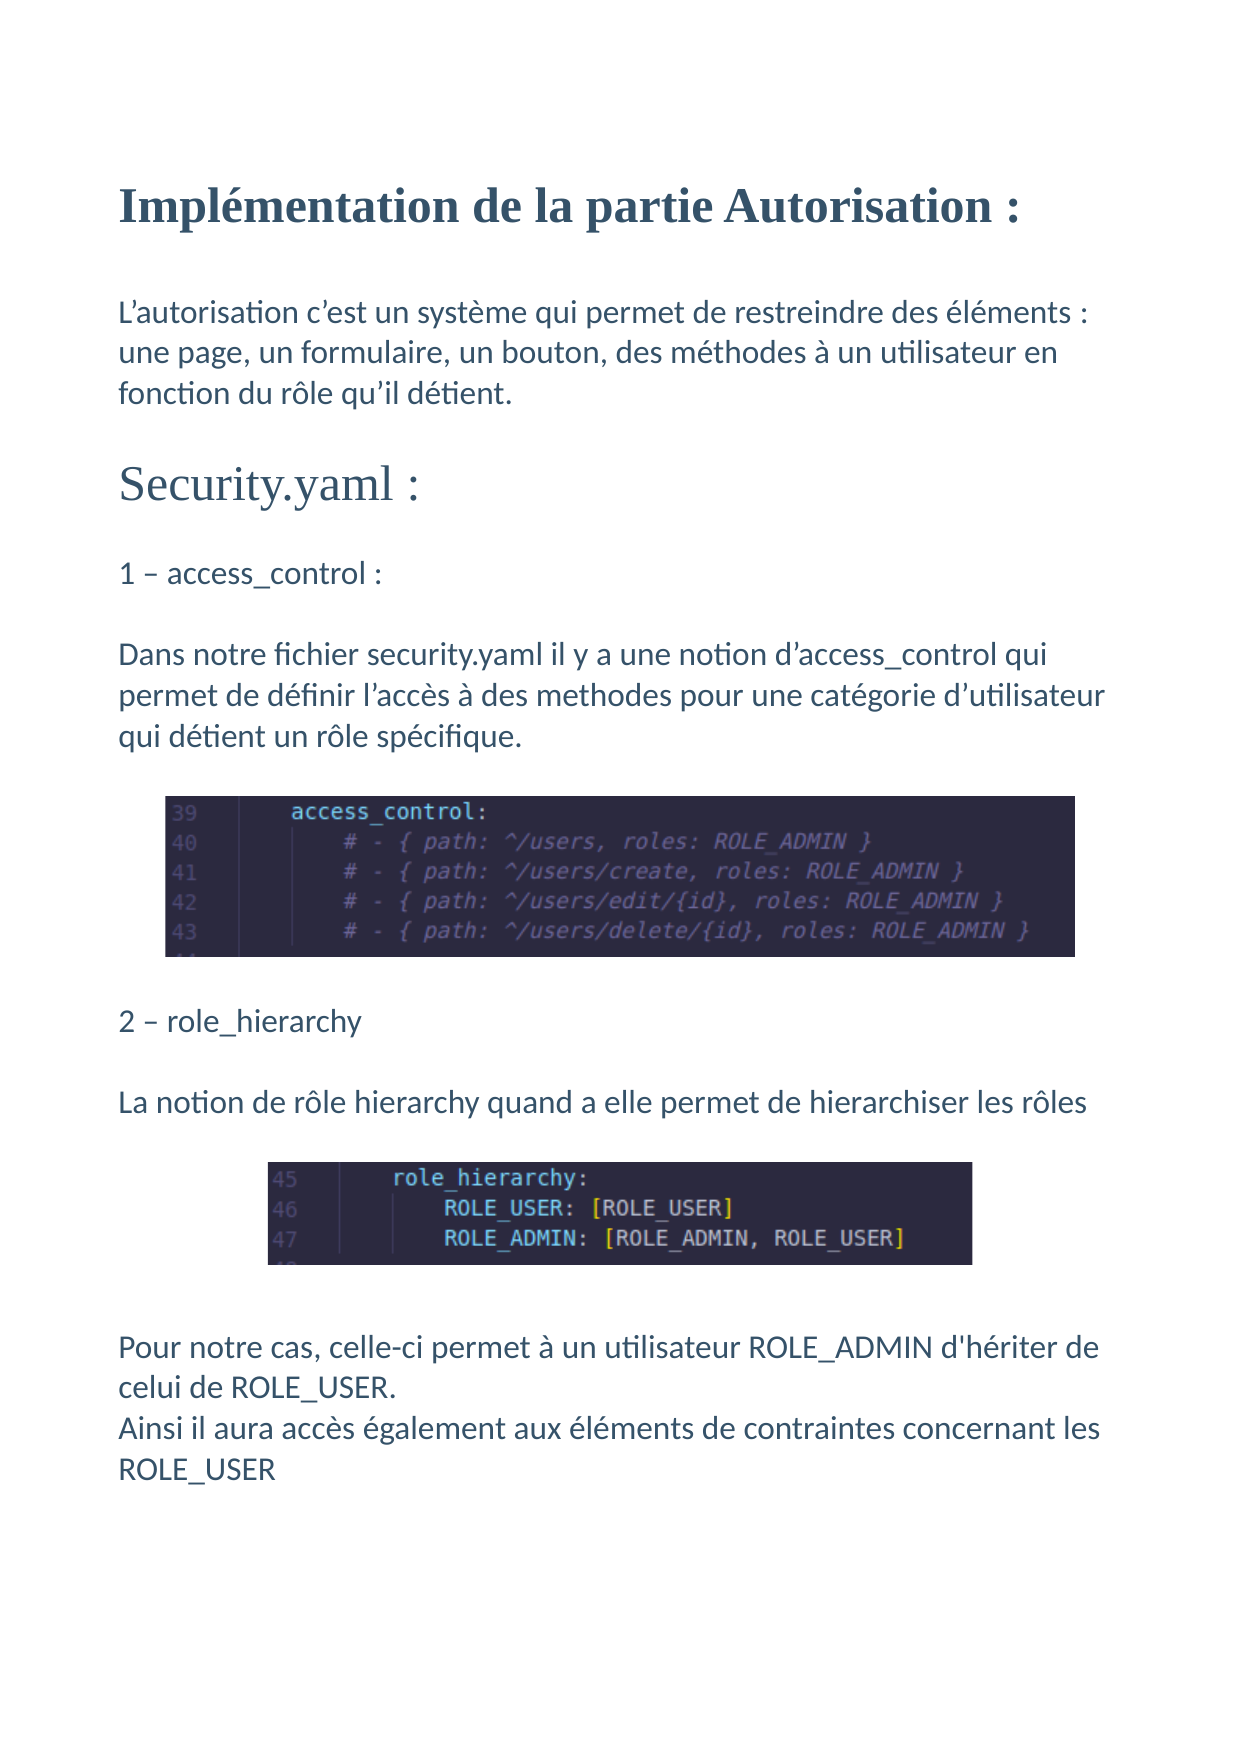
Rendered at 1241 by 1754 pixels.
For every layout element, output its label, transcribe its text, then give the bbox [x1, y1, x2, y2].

text L’autorisation c’est un système qui permet de restreindre des éléments : une page, un formulaire, un bouton, des méthodes à un utilisateur en fonction du rôle qu’il détient. [118, 291, 1122, 413]
text 1 – access_control : [118, 552, 1122, 592]
text Pour notre cas, celle-ci permet à un utilisateur ROLE_ADMIN d'hériter de celui de ROLE_USER. [118, 1326, 1122, 1407]
text La notion de rôle hierarchy quand a elle permet de hierarchiser les rôles [118, 1081, 1122, 1122]
text Implémentation de la partie Autorisation : [118, 176, 1122, 233]
text 2 – role_hierarchy [118, 1000, 1122, 1041]
text Ainsi il aura accès également aux éléments de contraintes concernant les ROLE_USER [118, 1407, 1122, 1488]
picture [165, 796, 1075, 957]
picture [267, 1162, 973, 1265]
text Dans notre fichier security.yaml il y a une notion d’access_control qui permet de définir l’accès à des methodes pour une catégorie d’utilisateur qui détient un rôle spécifique. [118, 633, 1122, 755]
text Security.yaml : [118, 453, 1122, 511]
